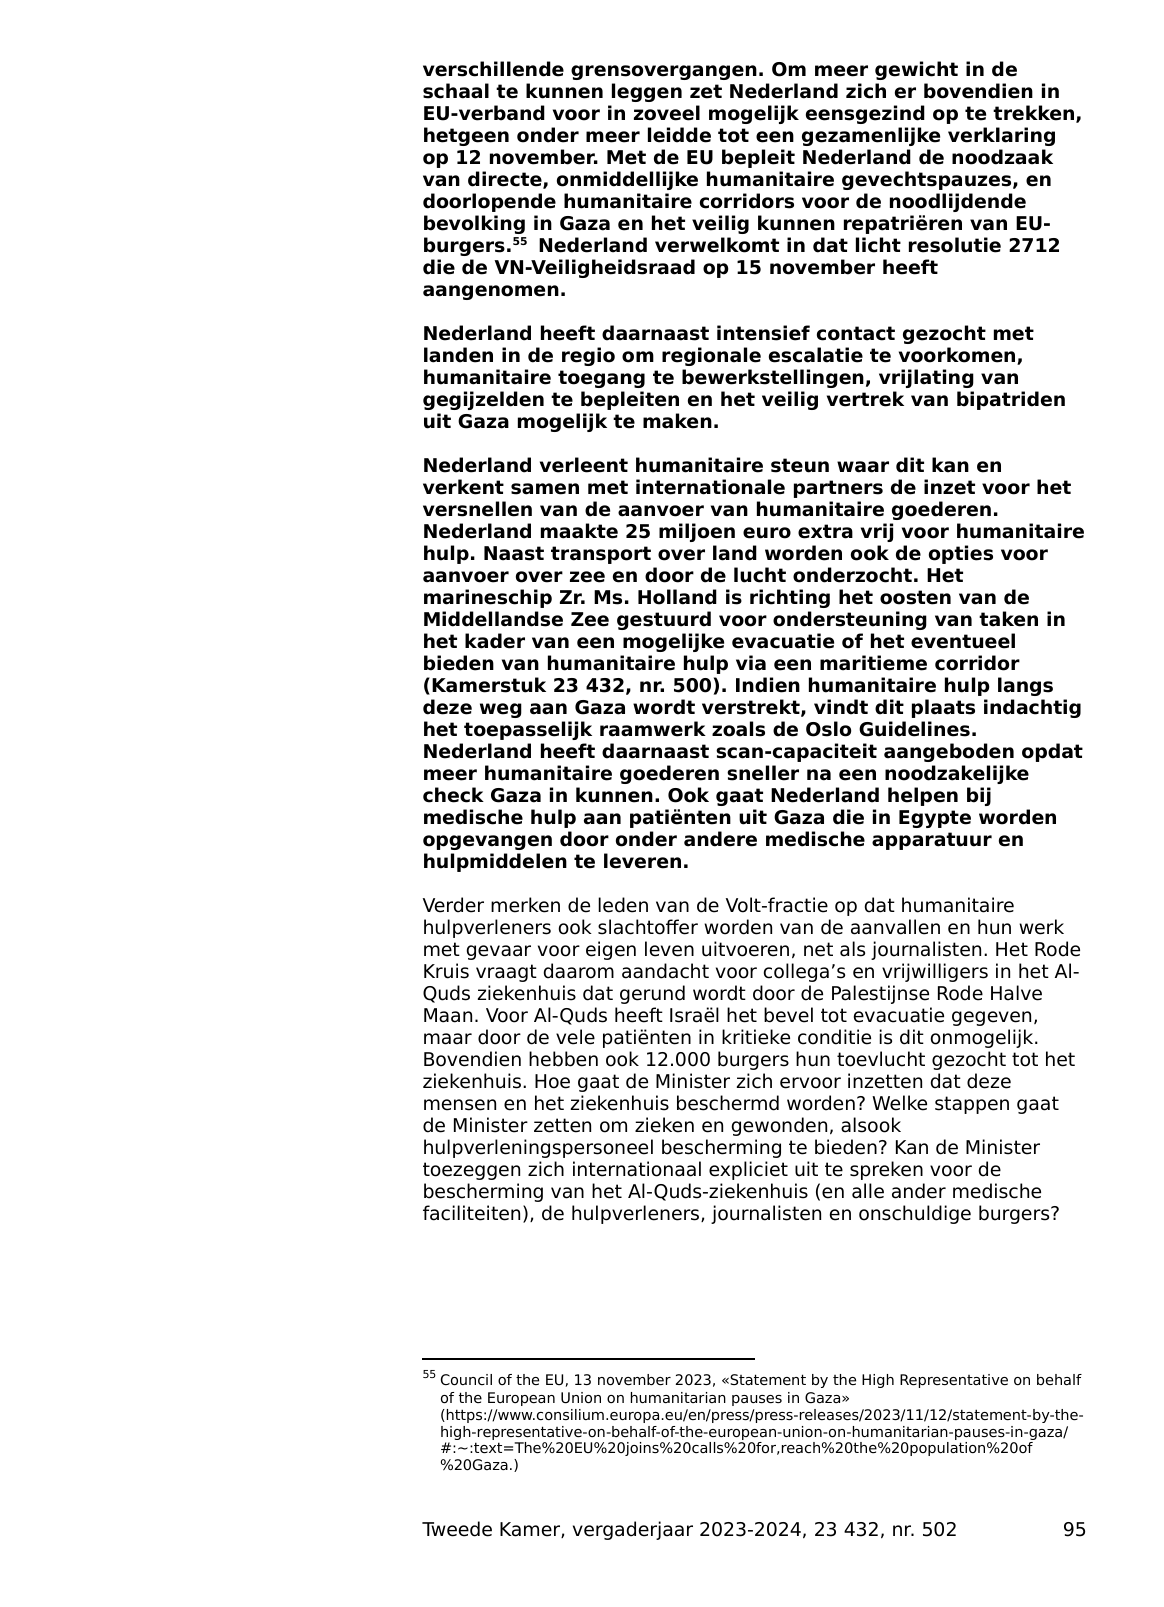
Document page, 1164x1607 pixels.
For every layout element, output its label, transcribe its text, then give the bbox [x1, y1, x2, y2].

text verschillende grensovergangen. Om meer gewicht in de schaal te kunnen leggen zet Nederland zich er bovendien in EU-verband voor in zoveel mogelijk eensgezind op te trekken, hetgeen onder meer leidde tot een gezamenlijke verklaring op 12 november. Met de EU bepleit Nederland de noodzaak van directe, onmiddellijke humanitaire gevechtspauzes, en doorlopende humanitaire corridors voor de noodlijdende bevolking in Gaza en het veilig kunnen repatriëren van EU-burgers. Nederland verwelkomt in dat licht resolutie 2712 die de VN-Veiligheidsraad op 15 november heeft aangenomen. [422, 59, 1087, 301]
text Council of the EU, 13 november 2023, «Statement by the High Representative on behalf of the European Union on humanitarian pauses in Gaza» (https://www.consilium.europa.eu/en/press/press-releases/2023/11/12/statement-by-the-high-representative-on-behalf-of-the-european-union-on-humanitarian-pauses-in-gaza/#:~:text=The%20EU%20joins%20calls%20for,reach%20the%20population%20of%20Gaza.) [422, 1368, 1087, 1474]
text Verder merken de leden van de Volt-fractie op dat humanitaire hulpverleners ook slachtoffer worden van de aanvallen en hun werk met gevaar voor eigen leven uitvoeren, net als journalisten. Het Rode Kruis vraagt daarom aandacht voor collega’s en vrijwilligers in het Al-Quds ziekenhuis dat gerund wordt door de Palestijnse Rode Halve Maan. Voor Al-Quds heeft Israël het bevel tot evacuatie gegeven, maar door de vele patiënten in kritieke conditie is dit onmogelijk. Bovendien hebben ook 12.000 burgers hun toevlucht gezocht tot het ziekenhuis. Hoe gaat de Minister zich ervoor inzetten dat deze mensen en het ziekenhuis beschermd worden? Welke stappen gaat de Minister zetten om zieken en gewonden, alsook hulpverleningspersoneel bescherming te bieden? Kan de Minister toezeggen zich internationaal expliciet uit te spreken voor de bescherming van het Al-Quds-ziekenhuis (en alle ander medische faciliteiten), de hulpverleners, journalisten en onschuldige burgers? [422, 895, 1087, 1224]
text Nederland heeft daarnaast intensief contact gezocht met landen in de regio om regionale escalatie te voorkomen, humanitaire toegang te bewerkstellingen, vrijlating van gegijzelden te bepleiten en het veilig vertrek van bipatriden uit Gaza mogelijk te maken. [422, 323, 1087, 433]
text Nederland verleent humanitaire steun waar dit kan en verkent samen met internationale partners de inzet voor het versnellen van de aanvoer van humanitaire goederen. Nederland maakte 25 miljoen euro extra vrij voor humanitaire hulp. Naast transport over land worden ook de opties voor aanvoer over zee en door de lucht onderzocht. Het marineschip Zr. Ms. Holland is richting het oosten van de Middellandse Zee gestuurd voor ondersteuning van taken in het kader van een mogelijke evacuatie of het eventueel bieden van humanitaire hulp via een maritieme corridor (Kamerstuk 23 432, nr. 500). Indien humanitaire hulp langs deze weg aan Gaza wordt verstrekt, vindt dit plaats indachtig het toepasselijk raamwerk zoals de Oslo Guidelines. Nederland heeft daarnaast scan-capaciteit aangeboden opdat meer humanitaire goederen sneller na een noodzakelijke check Gaza in kunnen. Ook gaat Nederland helpen bij medische hulp aan patiënten uit Gaza die in Egypte worden opgevangen door onder andere medische apparatuur en hulpmiddelen te leveren. [422, 455, 1087, 873]
